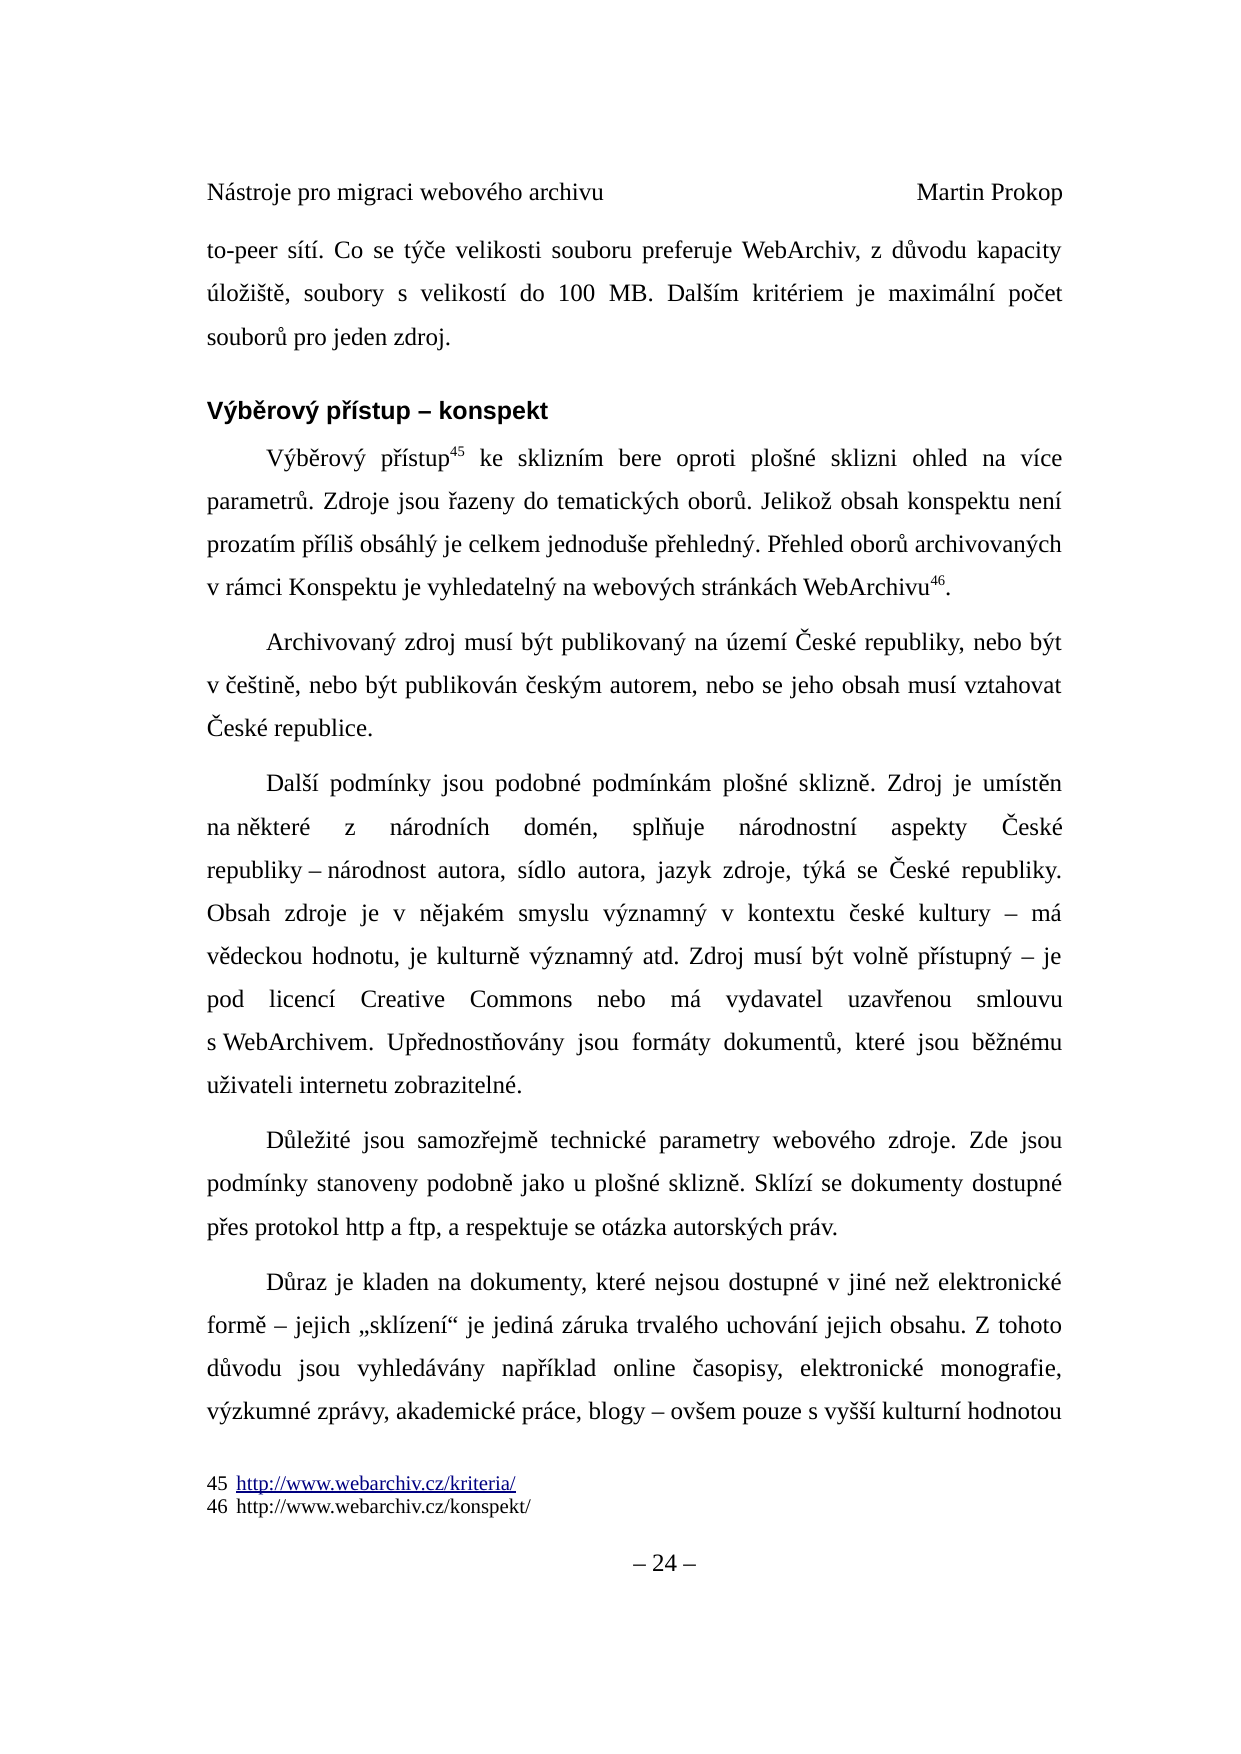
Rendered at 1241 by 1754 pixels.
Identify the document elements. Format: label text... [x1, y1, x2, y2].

subtitle Výběrový přístup – konspekt [207, 396, 1063, 424]
text Výběrový přístup ke sklizním bere oproti plošné sklizni ohled na více parametrů. Zdroje jsou řazeny do tematických oborů. Jelikož obsah konspektu není prozatím příliš obsáhlý je celkem jednoduše přehledný. Přehled oborů archivovaných v rámci Konspektu je vyhledatelný na webových stránkách WebArchivu. [207, 443, 1063, 601]
text http://www.webarchiv.cz/konspekt/ [207, 1494, 1063, 1518]
text Další podmínky jsou podobné podmínkám plošné sklizně. Zdroj je umístěn na některé z národních domén, splňuje národnostní aspekty České republiky – národnost autora, sídlo autora, jazyk zdroje, týká se České republiky. Obsah zdroje je v nějakém smyslu významný v kontextu české kultury – má vědeckou hodnotu, je kulturně významný atd. Zdroj musí být volně přístupný – je pod licencí Creative Commons nebo má vydavatel uzavřenou smlouvu s WebArchivem. Upřednostňovány jsou formáty dokumentů, které jsou běžnému uživateli internetu zobrazitelné. [207, 768, 1063, 1099]
text Důraz je kladen na dokumenty, které nejsou dostupné v jiné než elektronické formě – jejich „sklízení“ je jediná záruka trvalého uchování jejich obsahu. Z tohoto důvodu jsou vyhledávány například online časopisy, elektronické monografie, výzkumné zprávy, akademické práce, blogy – ovšem pouze s vyšší kulturní hodnotou [207, 1267, 1063, 1425]
text Archivovaný zdroj musí být publikovaný na území České republiky, nebo být v češtině, nebo být publikován českým autorem, nebo se jeho obsah musí vztahovat České republice. [207, 627, 1063, 742]
text to-peer sítí. Co se týče velikosti souboru preferuje WebArchiv, z důvodu kapacity úložiště, soubory s velikostí do 100 MB. Dalším kritériem je maximální počet souborů pro jeden zdroj. [207, 235, 1063, 350]
text http://www.webarchiv.cz/kriteria/ [207, 1470, 1063, 1494]
text Důležité jsou samozřejmě technické parametry webového zdroje. Zde jsou podmínky stanoveny podobně jako u plošné sklizně. Sklízí se dokumenty dostupné přes protokol http a ftp, a respektuje se otázka autorských práv. [207, 1125, 1063, 1240]
